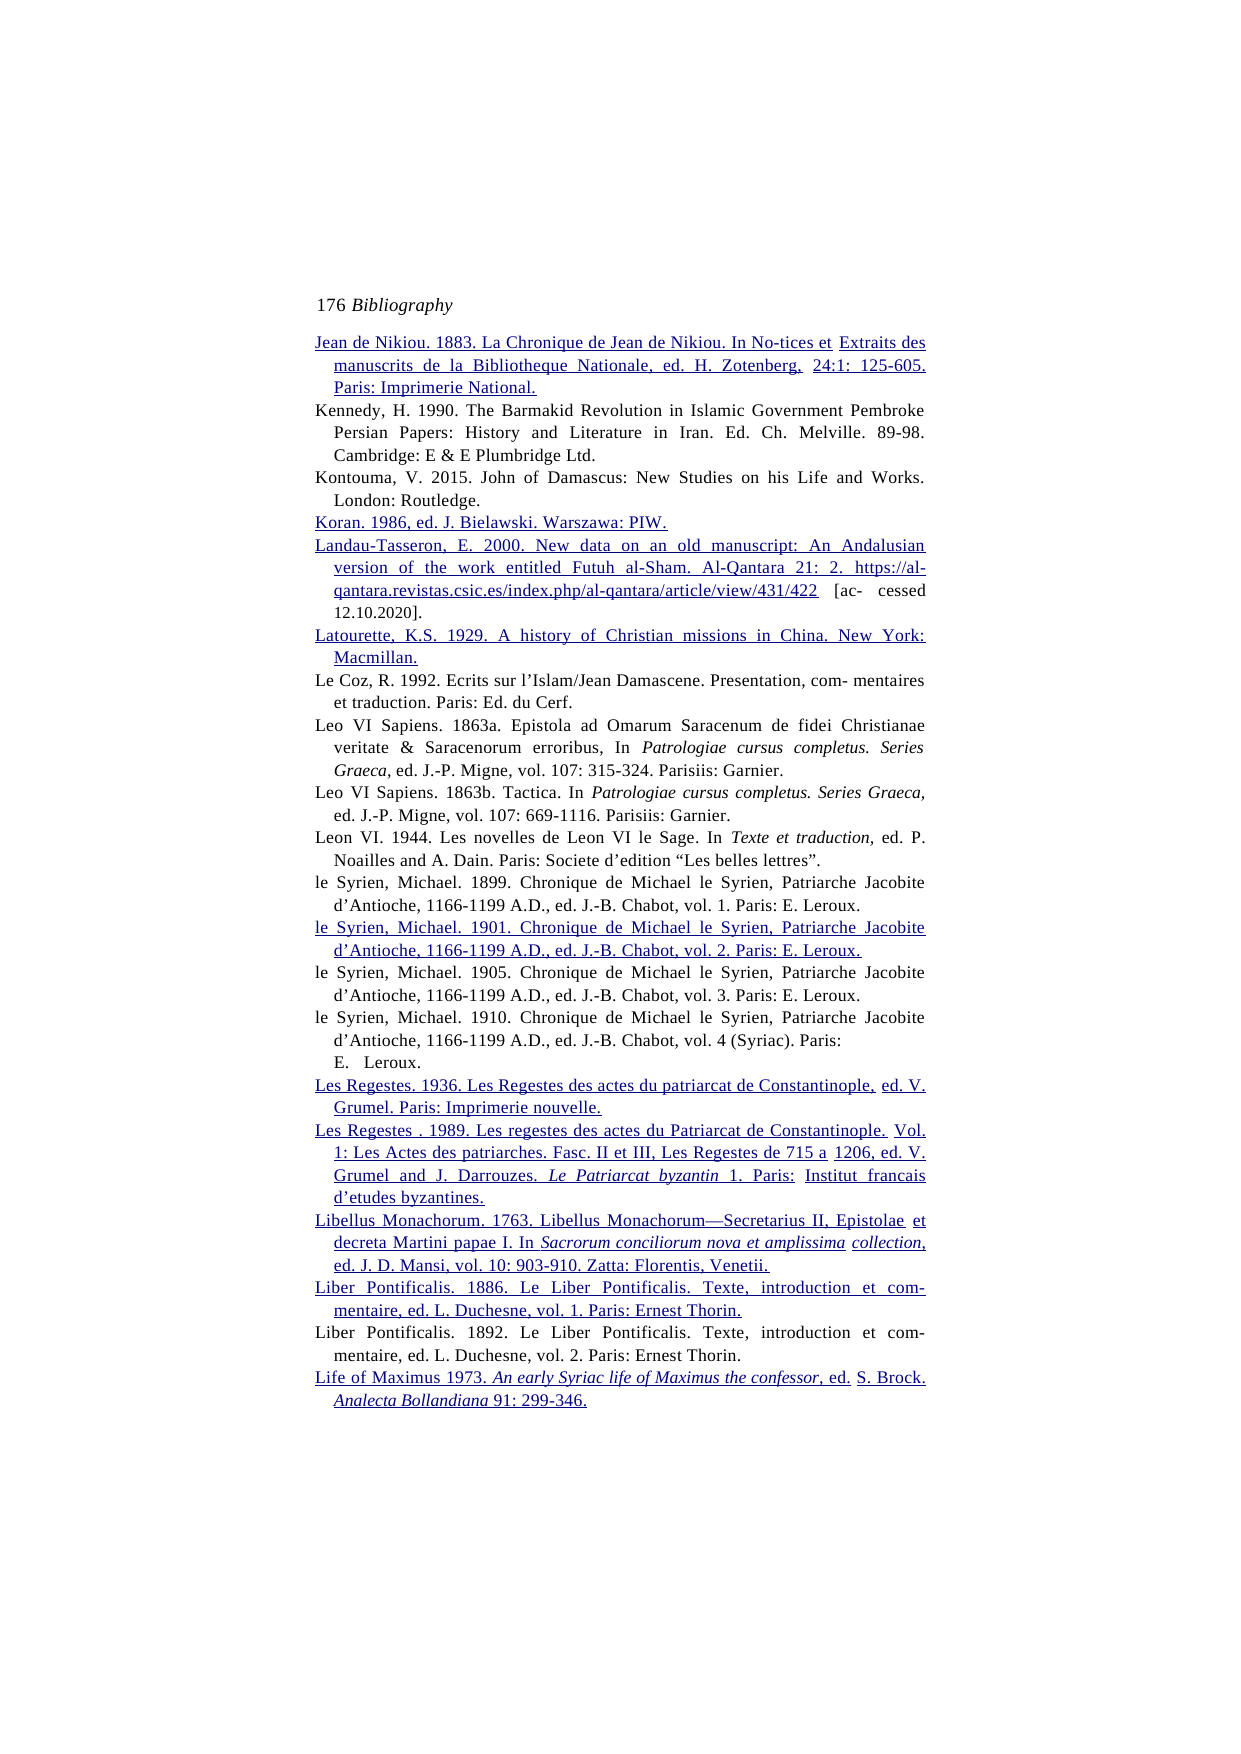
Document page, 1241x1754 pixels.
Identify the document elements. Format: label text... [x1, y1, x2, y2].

text Macmillan. [315, 643, 926, 668]
text Life of Maximus 1973. An early Syriac life of Maximus the confessor, ed. S. Brock. Analecta Bollandiana 91: 299-346. [315, 1366, 926, 1411]
text version of the work entitled Futuh al-Sham. Al-Qantara 21: 2. https://al- qantara.revistas.csic.es/index.php/al-qantara/article/view/431/422 [ac- cessed 12.10.2020]. [315, 553, 926, 623]
text Leo VI Sapiens. 1863b. Tactica. In Patrologiae cursus completus. Series Graeca, ed. J.-P. Migne, vol. 107: 669-1116. Parisiis: Garnier. [315, 781, 926, 826]
text 176 Bibliography [316, 296, 481, 315]
text le Syrien, Michael. 1905. Chronique de Michael le Syrien, Patriarche Jacobite d’Antioche, 1166-1199 A.D., ed. J.-B. Chabot, vol. 3. Paris: E. Leroux. [315, 961, 926, 1006]
text Liber Pontificalis. 1886. Le Liber Pontificalis. Texte, introduction et com- [315, 1276, 926, 1295]
text Leon VI. 1944. Les novelles de Leon VI le Sage. In Texte et traduction, ed. P. Noailles and A. Dain. Paris: Societe d’edition “Les belles lettres”. [315, 826, 926, 871]
text mentaire, ed. L. Duchesne, vol. 1. Paris: Ernest Thorin. [315, 1296, 926, 1321]
text Liber Pontificalis. 1892. Le Liber Pontificalis. Texte, introduction et com- mentaire, ed. L. Duchesne, vol. 2. Paris: Ernest Thorin. [315, 1321, 926, 1366]
text Les Regestes . 1989. Les regestes des actes du Patriarcat de Constantinople. Vol. 1: Les Actes des patriarches. Fasc. II et III, Les Regestes de 715 a 1206, ed. V. Grumel and J. Darrouzes. Le Patriarcat byzantin 1. Paris: Institut francais d’etudes byzantines. [315, 1118, 926, 1208]
text Jean de Nikiou. 1883. La Chronique de Jean de Nikiou. In No-tices et Extraits des manuscrits de la Bibliotheque Nationale, ed. H. Zotenberg, 24:1: 125-605. Paris: Imprimerie National. [315, 331, 926, 398]
text Landau-Tasseron, E. 2000. New data on an old manuscript: An Andalusian [315, 533, 926, 552]
text Latourette, K.S. 1929. A history of Christian missions in China. New York: [315, 623, 926, 642]
text Kontouma, V. 2015. John of Damascus: New Studies on his Life and Works. London: Routledge. [315, 466, 926, 511]
text Les Regestes. 1936. Les Regestes des actes du patriarcat de Constantinople, ed. V. Grumel. Paris: Imprimerie nouvelle. [315, 1073, 926, 1118]
text Libellus Monachorum. 1763. Libellus Monachorum—Secretarius II, Epistolae et decreta Martini papae I. In Sacrorum conciliorum nova et amplissima collection, ed. J. D. Mansi, vol. 10: 903-910. Zatta: Florentis, Venetii. [315, 1208, 926, 1276]
text le Syrien, Michael. 1910. Chronique de Michael le Syrien, Patriarche Jacobite d’Antioche, 1166-1199 A.D., ed. J.-B. Chabot, vol. 4 (Syriac). Paris: [315, 1006, 926, 1051]
text Koran. 1986, ed. J. Bielawski. Warszawa: PIW. [315, 511, 928, 533]
list Leroux. [334, 1051, 928, 1073]
text le Syrien, Michael. 1901. Chronique de Michael le Syrien, Patriarche Jacobite [315, 916, 926, 935]
text Leo VI Sapiens. 1863a. Epistola ad Omarum Saracenum de fidei Christianae veritate & Saracenorum erroribus, In Patrologiae cursus completus. Series Graeca, ed. J.-P. Migne, vol. 107: 315-324. Parisiis: Garnier. [315, 713, 926, 781]
text le Syrien, Michael. 1899. Chronique de Michael le Syrien, Patriarche Jacobite d’Antioche, 1166-1199 A.D., ed. J.-B. Chabot, vol. 1. Paris: E. Leroux. [315, 871, 926, 916]
text Le Coz, R. 1992. Ecrits sur l’Islam/Jean Damascene. Presentation, com- mentaires et traduction. Paris: Ed. du Cerf. [315, 668, 926, 713]
text d’Antioche, 1166-1199 A.D., ed. J.-B. Chabot, vol. 2. Paris: E. Leroux. [315, 936, 926, 961]
text Kennedy, H. 1990. The Barmakid Revolution in Islamic Government Pembroke Persian Papers: History and Literature in Iran. Ed. Ch. Melville. 89-98. Cambridge: E & E Plumbridge Ltd. [315, 398, 926, 466]
